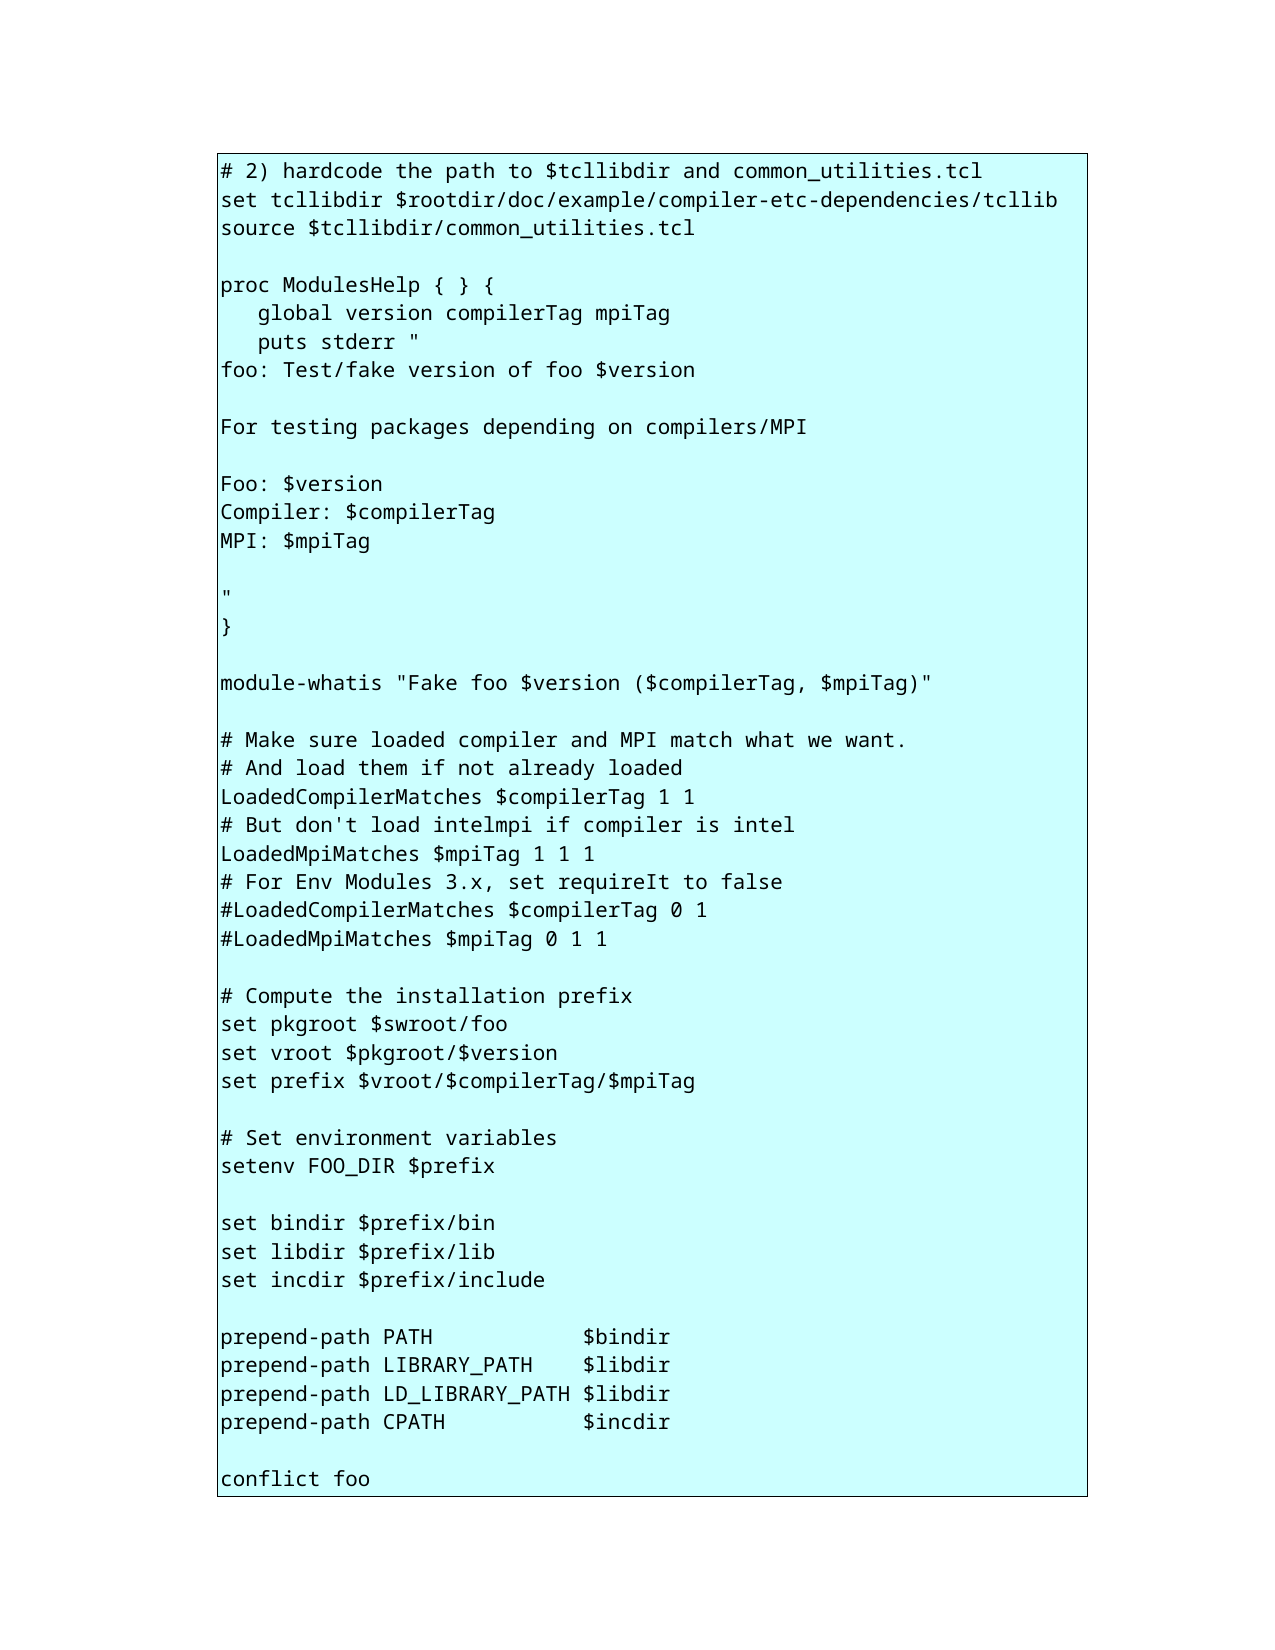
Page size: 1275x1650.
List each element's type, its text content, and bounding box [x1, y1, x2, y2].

text # 2) hardcode the path to $tcllibdir and common_utilities.tcl set tcllibdir $rootdir/doc/example/compiler-etc-dependencies/tcllib source $tcllibdir/common_utilities.tcl proc ModulesHelp { } { global version compilerTag mpiTag puts stderr " foo: Test/fake version of foo $version For testing packages depending on compilers/MPI Foo: $version Compiler: $compilerTag MPI: $mpiTag " } module-whatis "Fake foo $version ($compilerTag, $mpiTag)" # Make sure loaded compiler and MPI match what we want. # And load them if not already loaded LoadedCompilerMatches $compilerTag 1 1 # But don't load intelmpi if compiler is intel LoadedMpiMatches $mpiTag 1 1 1 # For Env Modules 3.x, set requireIt to false #LoadedCompilerMatches $compilerTag 0 1 #LoadedMpiMatches $mpiTag 0 1 1 # Compute the installation prefix set pkgroot $swroot/foo set vroot $pkgroot/$version set prefix $vroot/$compilerTag/$mpiTag # Set environment variables setenv FOO_DIR $prefix set bindir $prefix/bin set libdir $prefix/lib set incdir $prefix/include prepend-path PATH $bindir prepend-path LIBRARY_PATH $libdir prepend-path LD_LIBRARY_PATH $libdir prepend-path CPATH $incdir conflict foo [218, 154, 1087, 1496]
